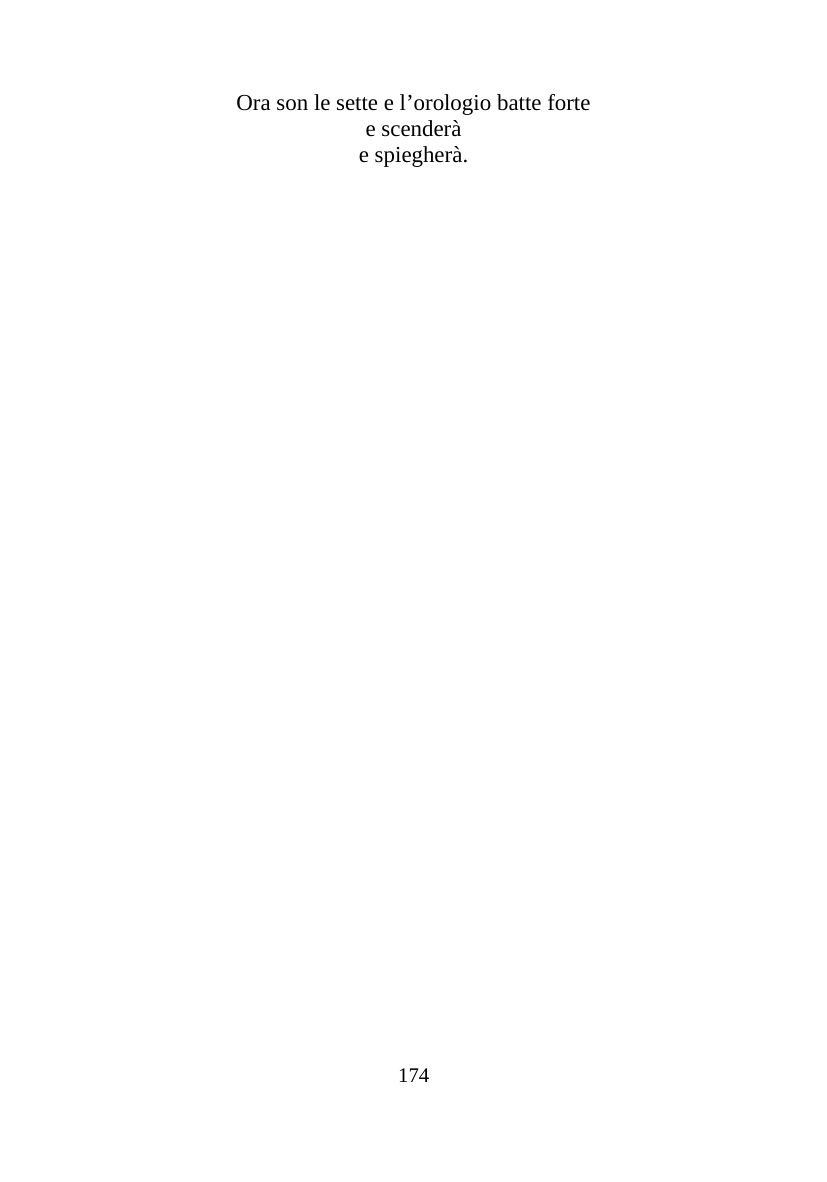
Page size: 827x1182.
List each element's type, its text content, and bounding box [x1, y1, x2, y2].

text e scenderà [88, 115, 738, 141]
text Ora son le sette e l’orologio batte forte [88, 88, 738, 115]
text e spiegherà. [88, 141, 738, 168]
